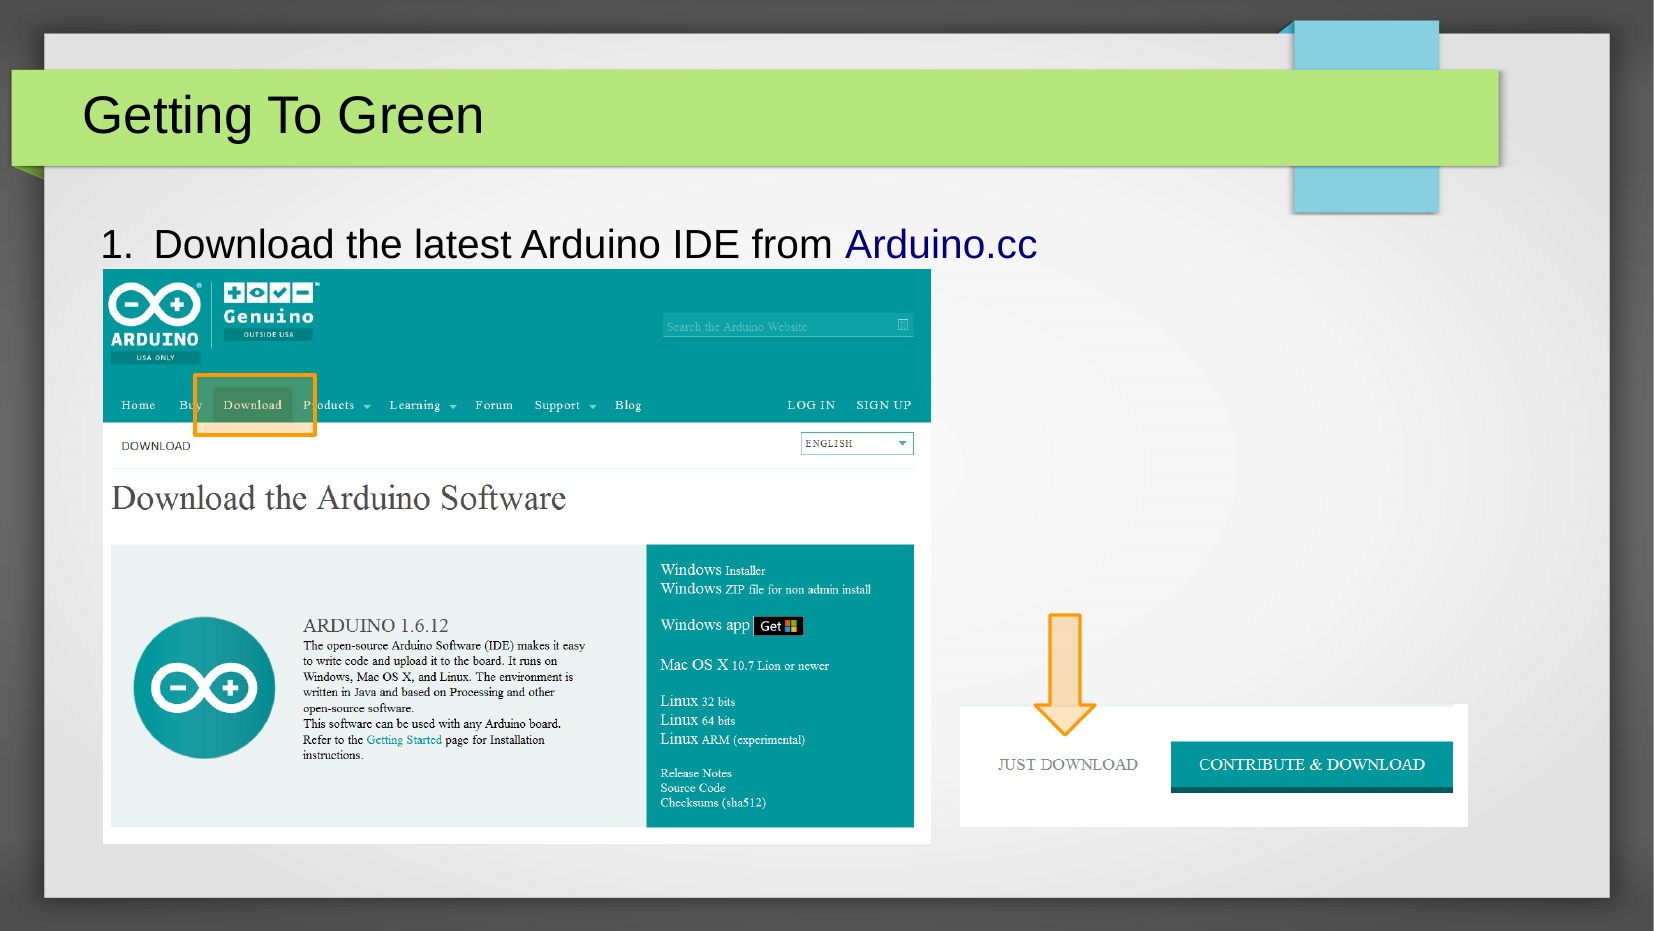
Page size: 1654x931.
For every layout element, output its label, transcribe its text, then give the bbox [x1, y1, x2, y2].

text_box [1035, 615, 1096, 736]
text_box [195, 375, 316, 436]
title Getting To Green [82, 70, 1264, 160]
picture [0, 0, 1654, 931]
list Download the latest Arduino IDE from Arduino.cc [82, 221, 1571, 761]
